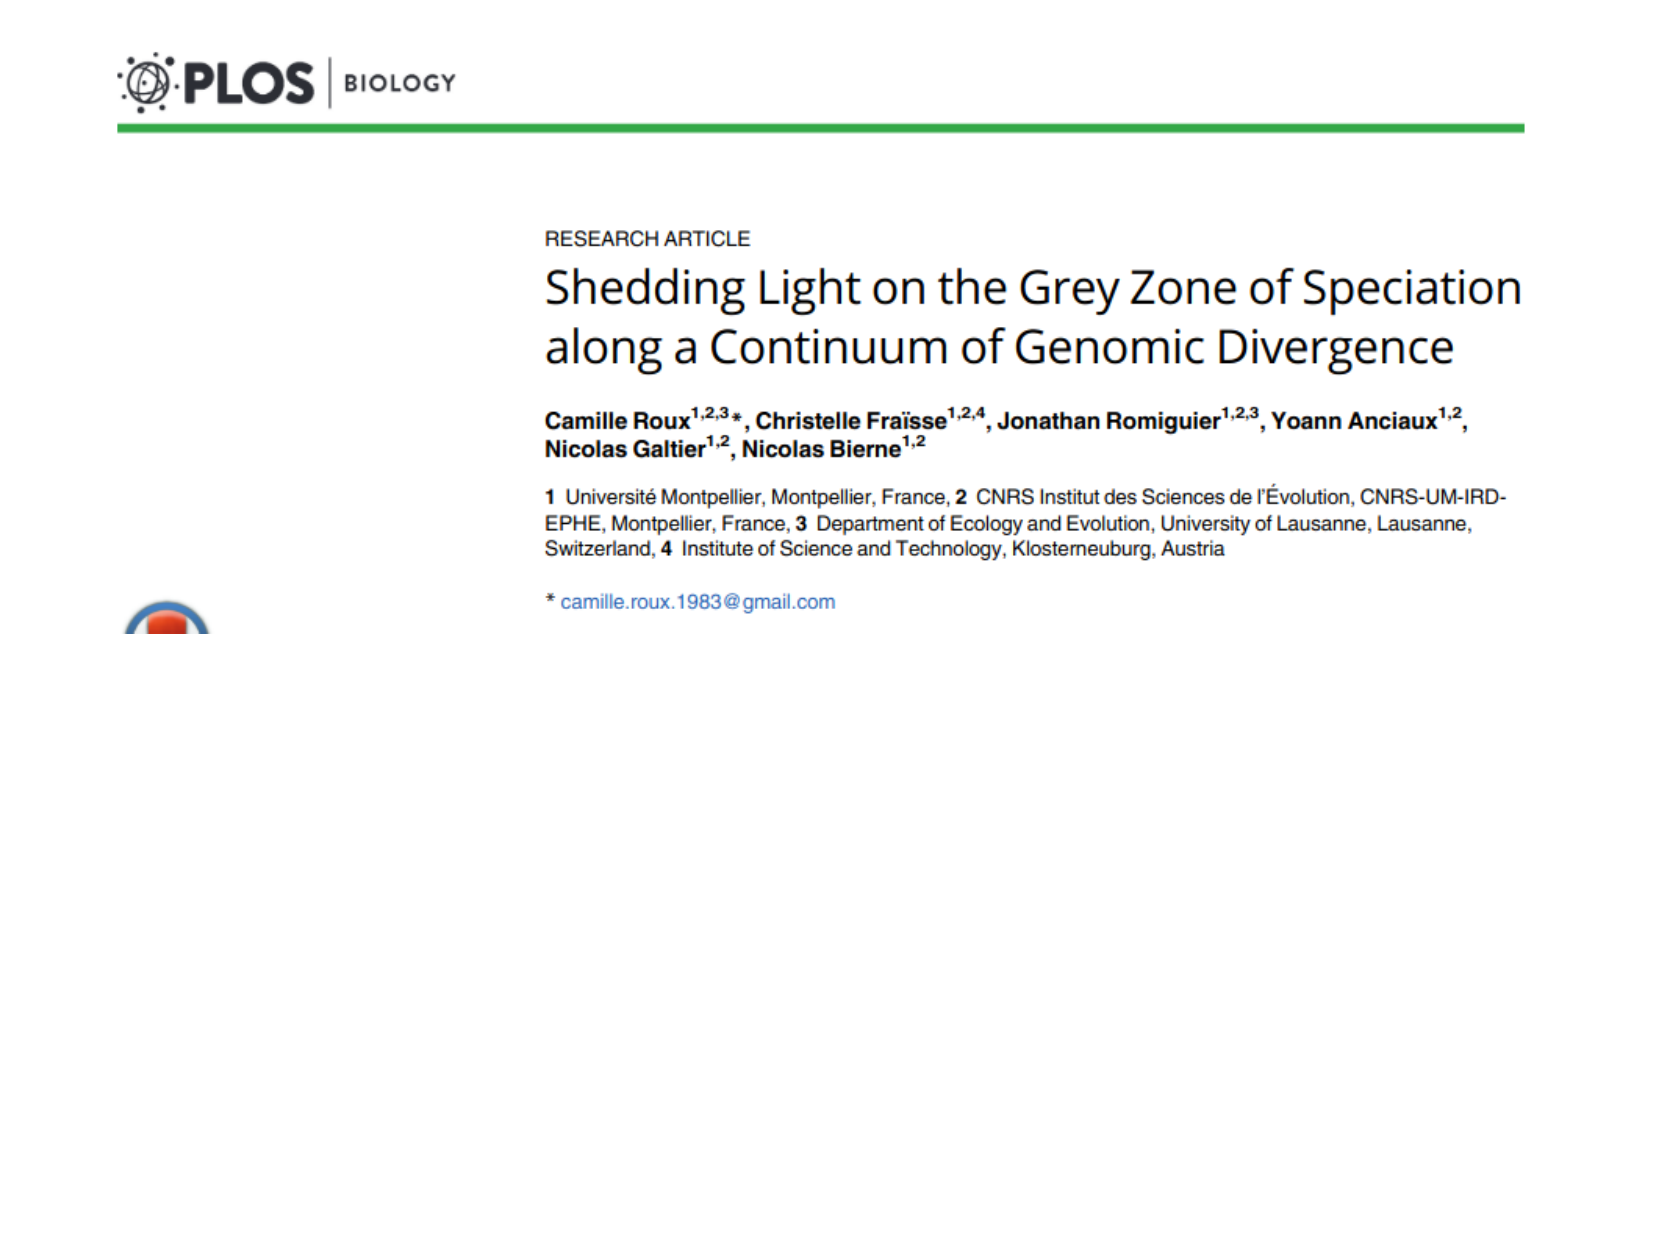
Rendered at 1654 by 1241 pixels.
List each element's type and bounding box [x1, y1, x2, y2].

picture [102, 29, 1553, 634]
